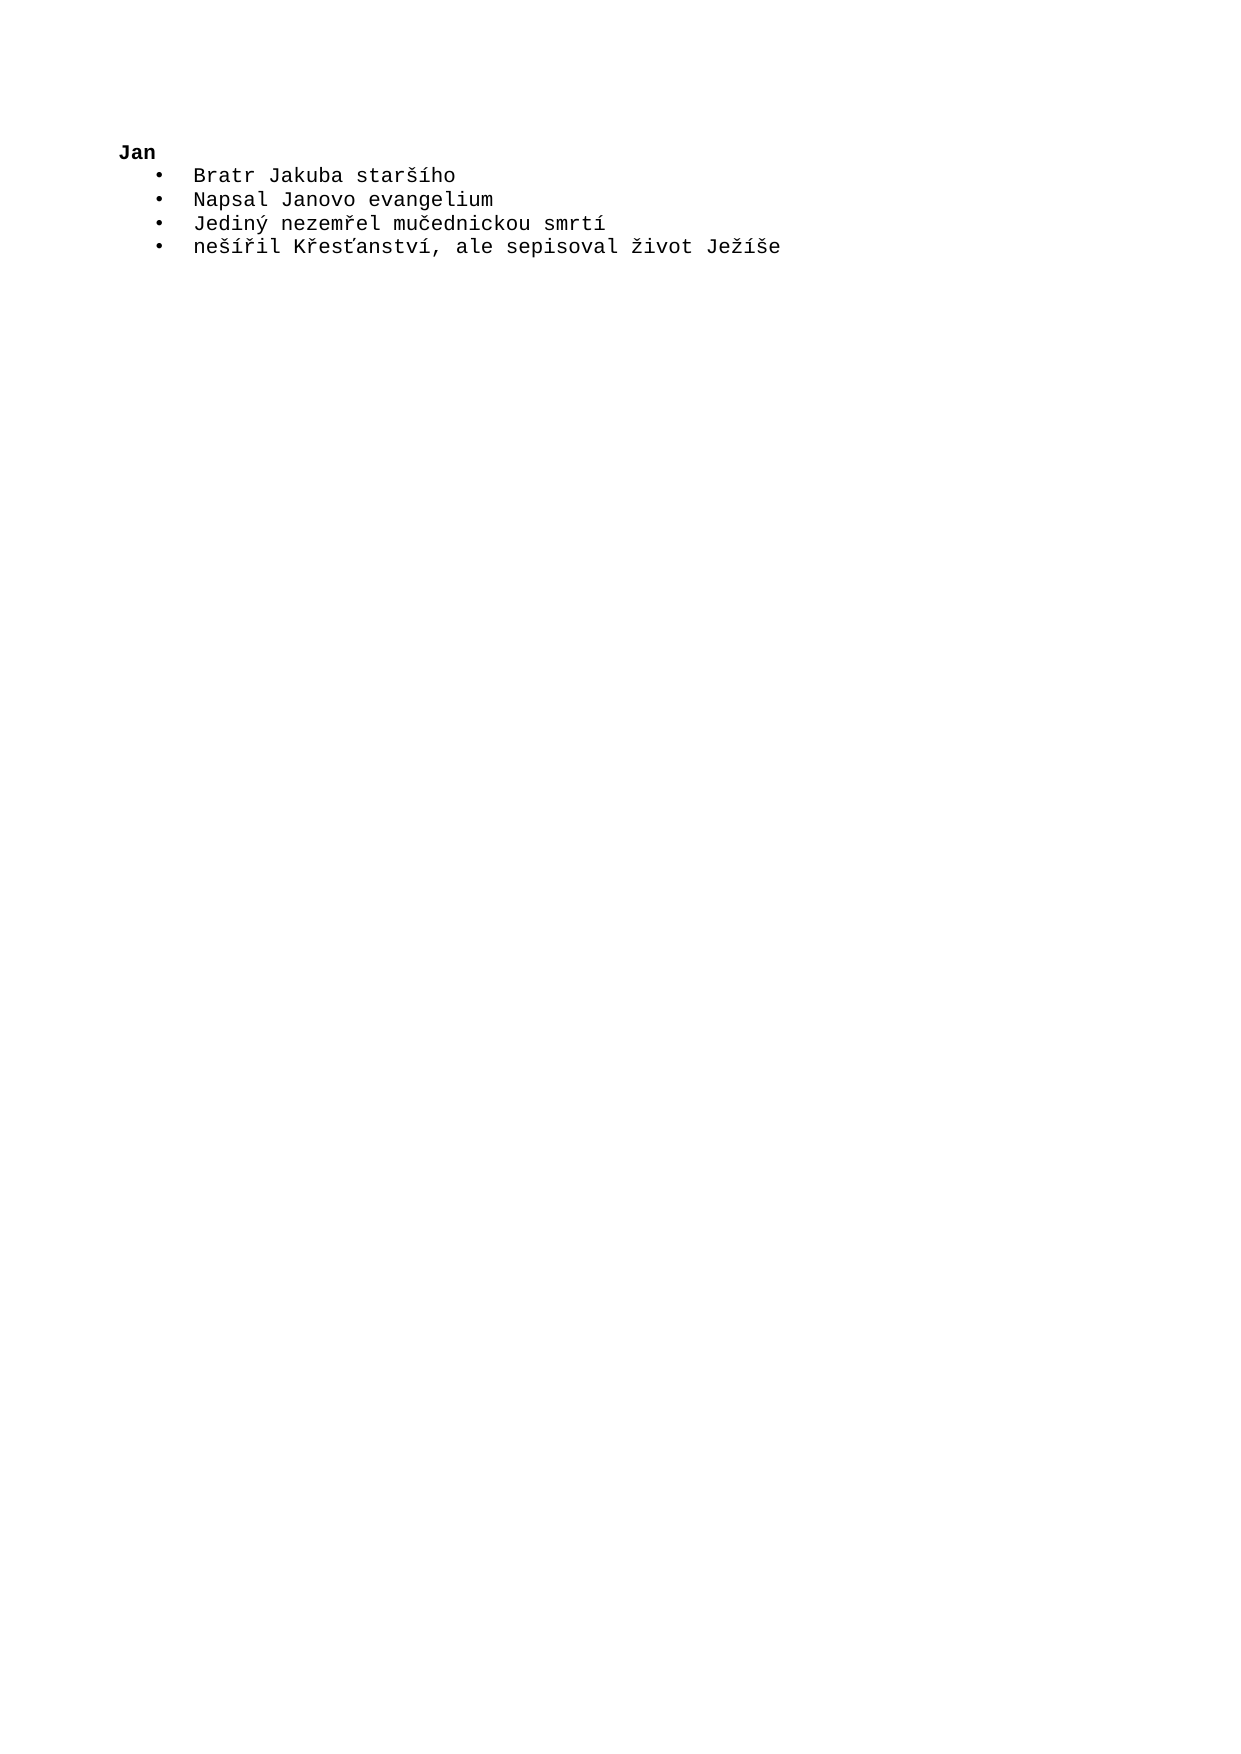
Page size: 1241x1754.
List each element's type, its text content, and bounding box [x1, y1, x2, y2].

text Jan [118, 142, 1122, 165]
list nešířil Křesťanství, ale sepisoval život Ježíše [156, 236, 1122, 260]
list Napsal Janovo evangelium [156, 189, 1122, 213]
list Bratr Jakuba staršího [156, 165, 1122, 189]
list Jediný nezemřel mučednickou smrtí [156, 213, 1122, 236]
